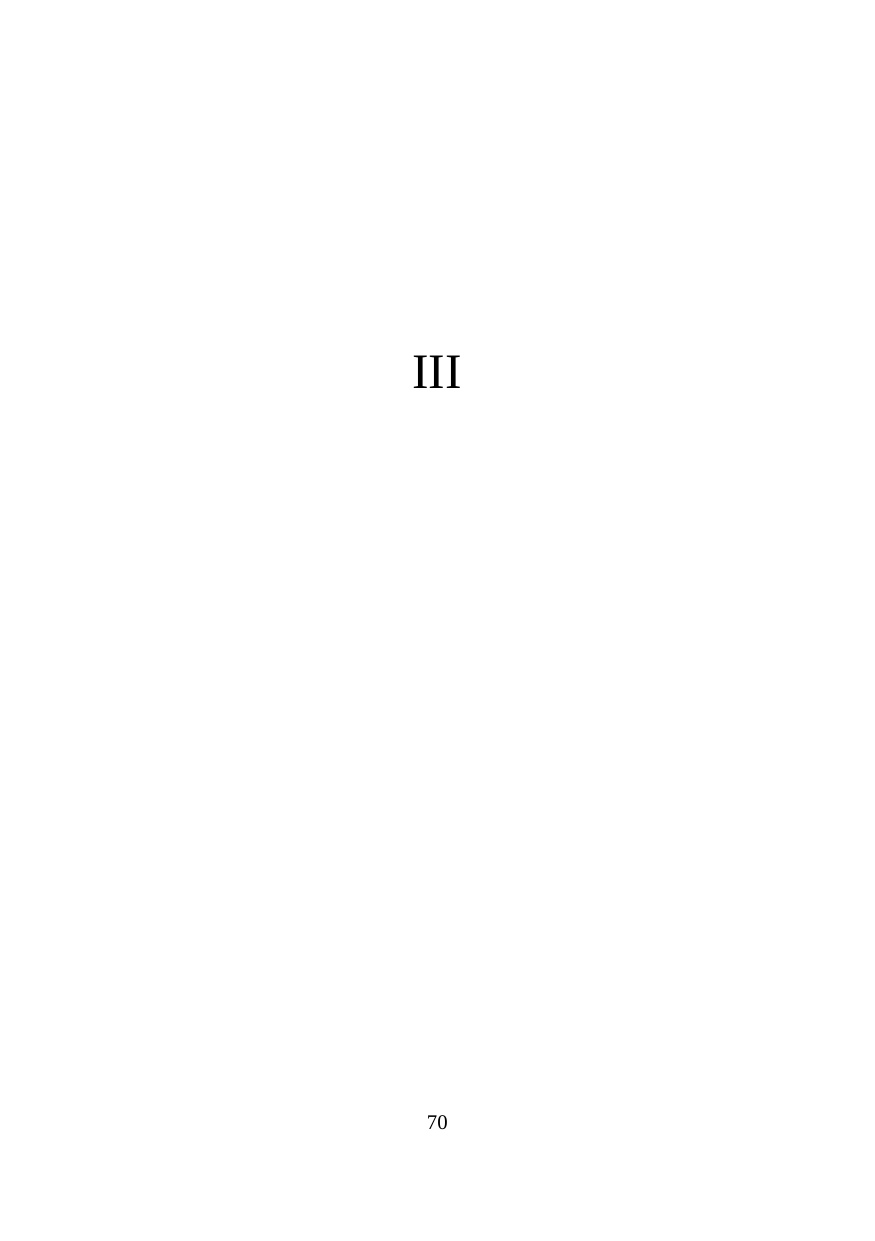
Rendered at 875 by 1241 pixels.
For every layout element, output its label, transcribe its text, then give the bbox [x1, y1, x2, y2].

subtitle III [106, 342, 768, 399]
